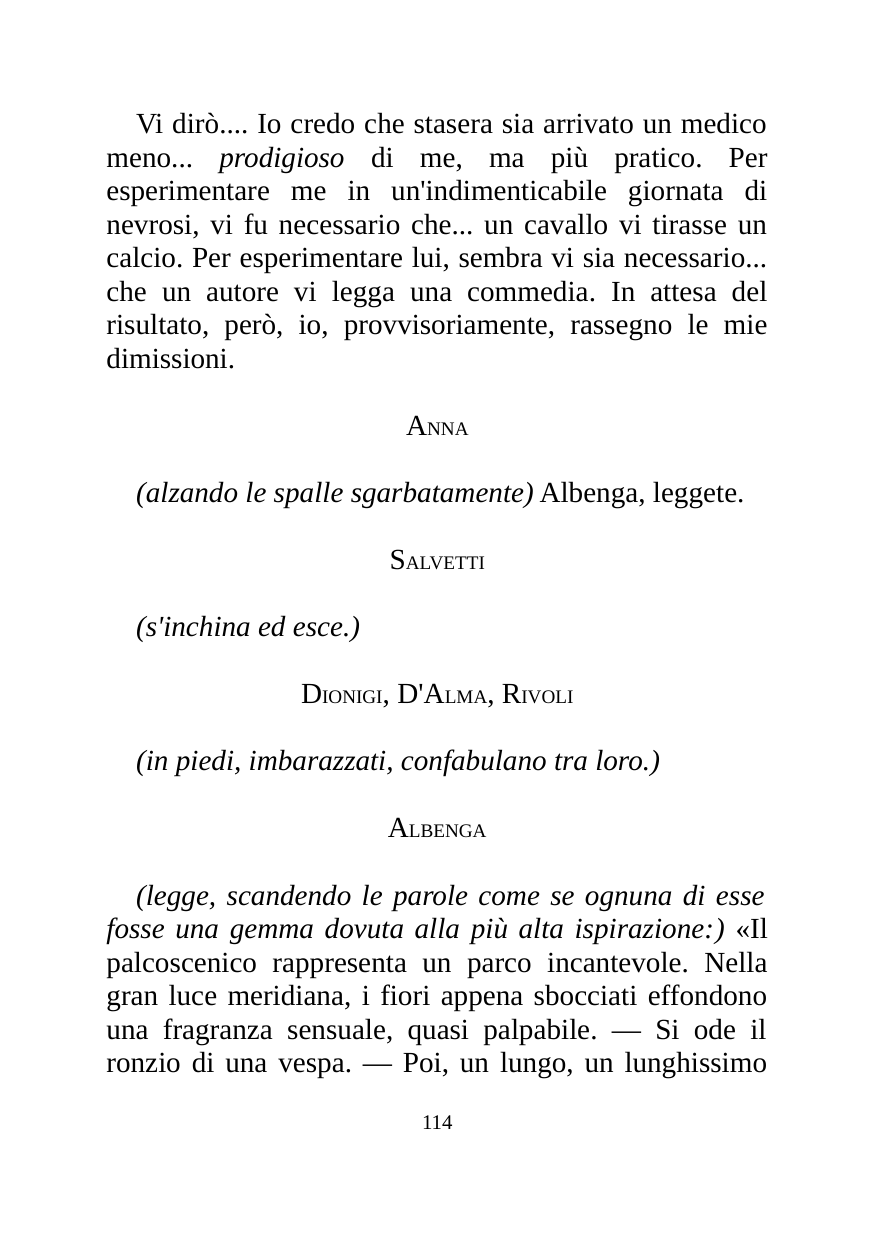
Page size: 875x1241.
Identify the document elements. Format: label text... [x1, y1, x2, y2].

text Vi dirò.... Io credo che stasera sia arrivato un medico meno... prodigioso di me, ma più pratico. Per esperimentare me in un'indimenticabile giornata di nevrosi, vi fu necessario che... un cavallo vi tirasse un calcio. Per esperimentare lui, sembra vi sia necessario... che un autore vi legga una commedia. In attesa del risultato, però, io, provvisoriamente, rassegno le mie dimissioni. [106, 106, 768, 374]
text (alzando le spalle sgarbatamente) Albenga, leggete. [106, 475, 768, 509]
text Salvetti [106, 542, 768, 576]
text Anna [106, 408, 768, 442]
text Albenga [106, 811, 768, 844]
text (in piedi, imbarazzati, confabulano tra loro.) [106, 743, 768, 777]
text (legge, scandendo le parole come se ognuna di esse fosse una gemma dovuta alla più alta ispirazione:) «Il palcoscenico rappresenta un parco incantevole. Nella gran luce meridiana, i fiori appena sbocciati effondono una fragranza sensuale, quasi palpabile. — Si ode il ronzio di una vespa. — Poi, un lungo, un lunghissimo [106, 878, 768, 1079]
text Dionigi, D'Alma, Rivoli [106, 676, 768, 710]
text (s'inchina ed esce.) [106, 609, 768, 643]
